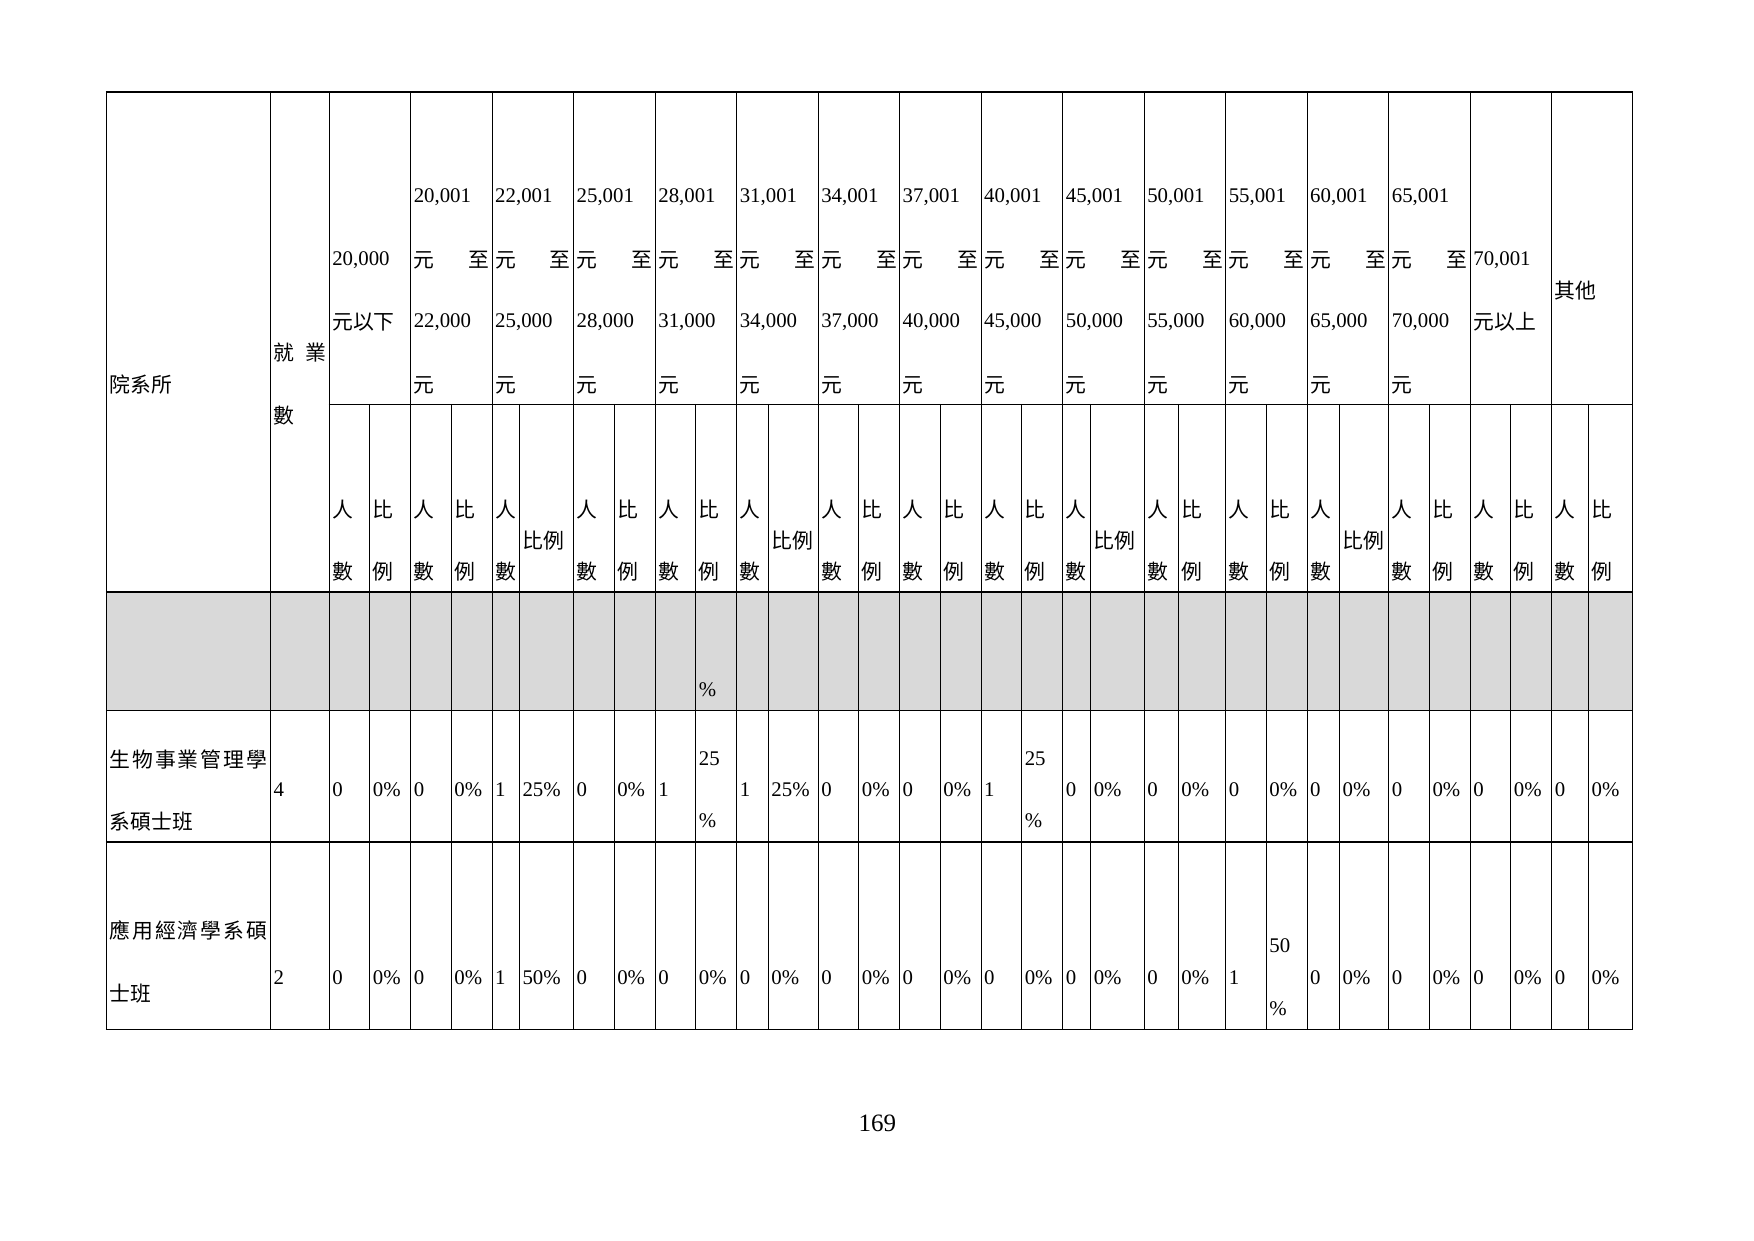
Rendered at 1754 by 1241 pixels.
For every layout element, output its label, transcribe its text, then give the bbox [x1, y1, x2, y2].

table_cell 0 [1226, 711, 1266, 841]
table_cell [330, 593, 369, 710]
table_cell [819, 593, 858, 710]
table_cell 0% [1589, 711, 1632, 841]
table_cell [982, 593, 1021, 710]
table_header 28,001元至31,000元 [656, 93, 736, 404]
table_cell 25% [1022, 711, 1062, 841]
table_cell 0 [1471, 711, 1510, 841]
table_cell 0% [1091, 843, 1144, 1029]
table_cell 人數 [982, 405, 1021, 591]
table_cell [520, 593, 573, 710]
table_header 其他 [1552, 93, 1632, 404]
table_cell 比例 [1511, 405, 1551, 591]
table_cell 人數 [1226, 405, 1266, 591]
table_cell 比例 [1589, 405, 1632, 591]
table_cell 0 [900, 711, 940, 841]
table_cell [656, 593, 695, 710]
table_cell 25% [696, 711, 736, 841]
table_cell 比例 [1179, 405, 1225, 591]
table_cell [1226, 593, 1266, 710]
table_cell 人數 [1308, 405, 1339, 591]
table_cell 0% [1340, 843, 1388, 1029]
table_header 40,001元至45,000元 [982, 93, 1062, 404]
table_cell 比例 [859, 405, 899, 591]
table_cell [900, 593, 940, 710]
table_cell [1308, 593, 1339, 710]
table_cell 生物事業管理學系碩士班 [107, 711, 270, 841]
table_cell 0% [769, 843, 818, 1029]
table_cell 人數 [737, 405, 768, 591]
table_cell 0% [1179, 711, 1225, 841]
table_cell 0% [370, 711, 410, 841]
table_cell 人數 [574, 405, 614, 591]
table_cell 0% [1340, 711, 1388, 841]
table_cell 0 [982, 843, 1021, 1029]
table_cell 2 [271, 843, 329, 1029]
table_header 就業數 [271, 93, 329, 591]
table_cell 人數 [1063, 405, 1090, 591]
table_cell 人數 [1471, 405, 1510, 591]
table_cell 比例 [1340, 405, 1388, 591]
table_cell [859, 593, 899, 710]
table_header 60,001元至65,000元 [1308, 93, 1388, 404]
table_header 31,001元至34,000元 [737, 93, 818, 404]
table_header 20,000元以下 [330, 93, 410, 404]
table_cell 0 [1552, 843, 1588, 1029]
table_header 院系所 [107, 93, 270, 591]
table_cell [1589, 593, 1632, 710]
table_cell 比例 [941, 405, 981, 591]
table_cell 比例 [452, 405, 492, 591]
table_cell 0% [615, 711, 655, 841]
table_cell 0 [574, 711, 614, 841]
table_cell 0 [1145, 711, 1178, 841]
table_cell 0% [1179, 843, 1225, 1029]
table_cell [370, 593, 410, 710]
table_cell [1022, 593, 1062, 710]
table_cell 比例 [1091, 405, 1144, 591]
table_header 65,001元至70,000元 [1389, 93, 1470, 404]
table_cell [1471, 593, 1510, 710]
table_cell 1 [737, 711, 768, 841]
table_cell 0 [1063, 711, 1090, 841]
table_cell 1 [493, 843, 519, 1029]
table_cell 0 [1552, 711, 1588, 841]
table_cell [1430, 593, 1470, 710]
table_cell 0 [574, 843, 614, 1029]
table_cell 0% [941, 711, 981, 841]
table_cell 比例 [769, 405, 818, 591]
table_cell 比例 [520, 405, 573, 591]
table_cell 0 [330, 711, 369, 841]
table_cell 0% [1511, 843, 1551, 1029]
table_cell 人數 [1145, 405, 1178, 591]
table_cell 0 [1471, 843, 1510, 1029]
table_cell 0% [859, 843, 899, 1029]
table_header 37,001元至40,000元 [900, 93, 981, 404]
table_cell 人數 [900, 405, 940, 591]
table_cell 1 [493, 711, 519, 841]
table_cell 0 [1389, 843, 1429, 1029]
table_cell [493, 593, 519, 710]
table_cell 0 [819, 711, 858, 841]
table_cell 0% [452, 843, 492, 1029]
table_cell [1091, 593, 1144, 710]
table_cell 0% [859, 711, 899, 841]
table_cell 0 [1389, 711, 1429, 841]
table_cell 應用經濟學系碩士班 [107, 843, 270, 1029]
table_cell 0% [1022, 843, 1062, 1029]
table_header 50,001元至55,000元 [1145, 93, 1225, 404]
table_cell 50% [520, 843, 573, 1029]
table_cell 0 [1145, 843, 1178, 1029]
table_header 25,001元至28,000元 [574, 93, 655, 404]
table_cell [737, 593, 768, 710]
table_cell [1552, 593, 1588, 710]
table_cell [452, 593, 492, 710]
table_cell 0 [1308, 843, 1339, 1029]
table_cell 0 [1063, 843, 1090, 1029]
table_cell 0 [900, 843, 940, 1029]
table_header 34,001元至37,000元 [819, 93, 899, 404]
table_cell 1 [982, 711, 1021, 841]
table_cell [1511, 593, 1551, 710]
table_cell 0% [1091, 711, 1144, 841]
table_cell 50% [1267, 843, 1307, 1029]
table_cell 人數 [1552, 405, 1588, 591]
table_cell [1145, 593, 1178, 710]
table_cell [411, 593, 451, 710]
table_cell 0 [1308, 711, 1339, 841]
table_cell 1 [1226, 843, 1266, 1029]
table_cell 0% [696, 843, 736, 1029]
table_header 45,001元至50,000元 [1063, 93, 1144, 404]
table_cell 比例 [615, 405, 655, 591]
table_cell 0% [941, 843, 981, 1029]
table_cell 比例 [1267, 405, 1307, 591]
table_cell 0% [1511, 711, 1551, 841]
table_cell 人數 [819, 405, 858, 591]
table_cell [1063, 593, 1090, 710]
table_cell 人數 [1389, 405, 1429, 591]
table_cell 0% [615, 843, 655, 1029]
table_cell % [696, 593, 736, 710]
table_cell 1 [656, 711, 695, 841]
table_cell 比例 [1022, 405, 1062, 591]
table_cell 0% [1430, 843, 1470, 1029]
table_cell [1340, 593, 1388, 710]
table_cell 0% [1267, 711, 1307, 841]
table_cell 0% [452, 711, 492, 841]
table_cell [1389, 593, 1429, 710]
table_cell 25% [769, 711, 818, 841]
table_cell 0% [1430, 711, 1470, 841]
table_cell 0 [656, 843, 695, 1029]
table_cell [615, 593, 655, 710]
table_cell 0 [737, 843, 768, 1029]
table_cell [941, 593, 981, 710]
table_cell 0 [330, 843, 369, 1029]
table_cell 0% [1589, 843, 1632, 1029]
table_header 20,001元至22,000元 [411, 93, 492, 404]
table_cell 0 [819, 843, 858, 1029]
table_header 22,001元至25,000元 [493, 93, 573, 404]
table_cell 0 [411, 843, 451, 1029]
table_header 55,001元至60,000元 [1226, 93, 1307, 404]
table_cell 人數 [330, 405, 369, 591]
table_cell 人數 [411, 405, 451, 591]
table_header 70,001元以上 [1471, 93, 1551, 404]
table_cell [1179, 593, 1225, 710]
table_cell 0% [370, 843, 410, 1029]
table_cell 比例 [370, 405, 410, 591]
table_cell [769, 593, 818, 710]
table_cell [271, 593, 329, 710]
table_cell [1267, 593, 1307, 710]
table_cell 0 [411, 711, 451, 841]
table_cell 4 [271, 711, 329, 841]
table_cell 比例 [1430, 405, 1470, 591]
table_cell [107, 593, 270, 710]
table_cell 人數 [493, 405, 519, 591]
table_cell 比例 [696, 405, 736, 591]
table_cell [574, 593, 614, 710]
table_cell 人數 [656, 405, 695, 591]
table_cell 25% [520, 711, 573, 841]
